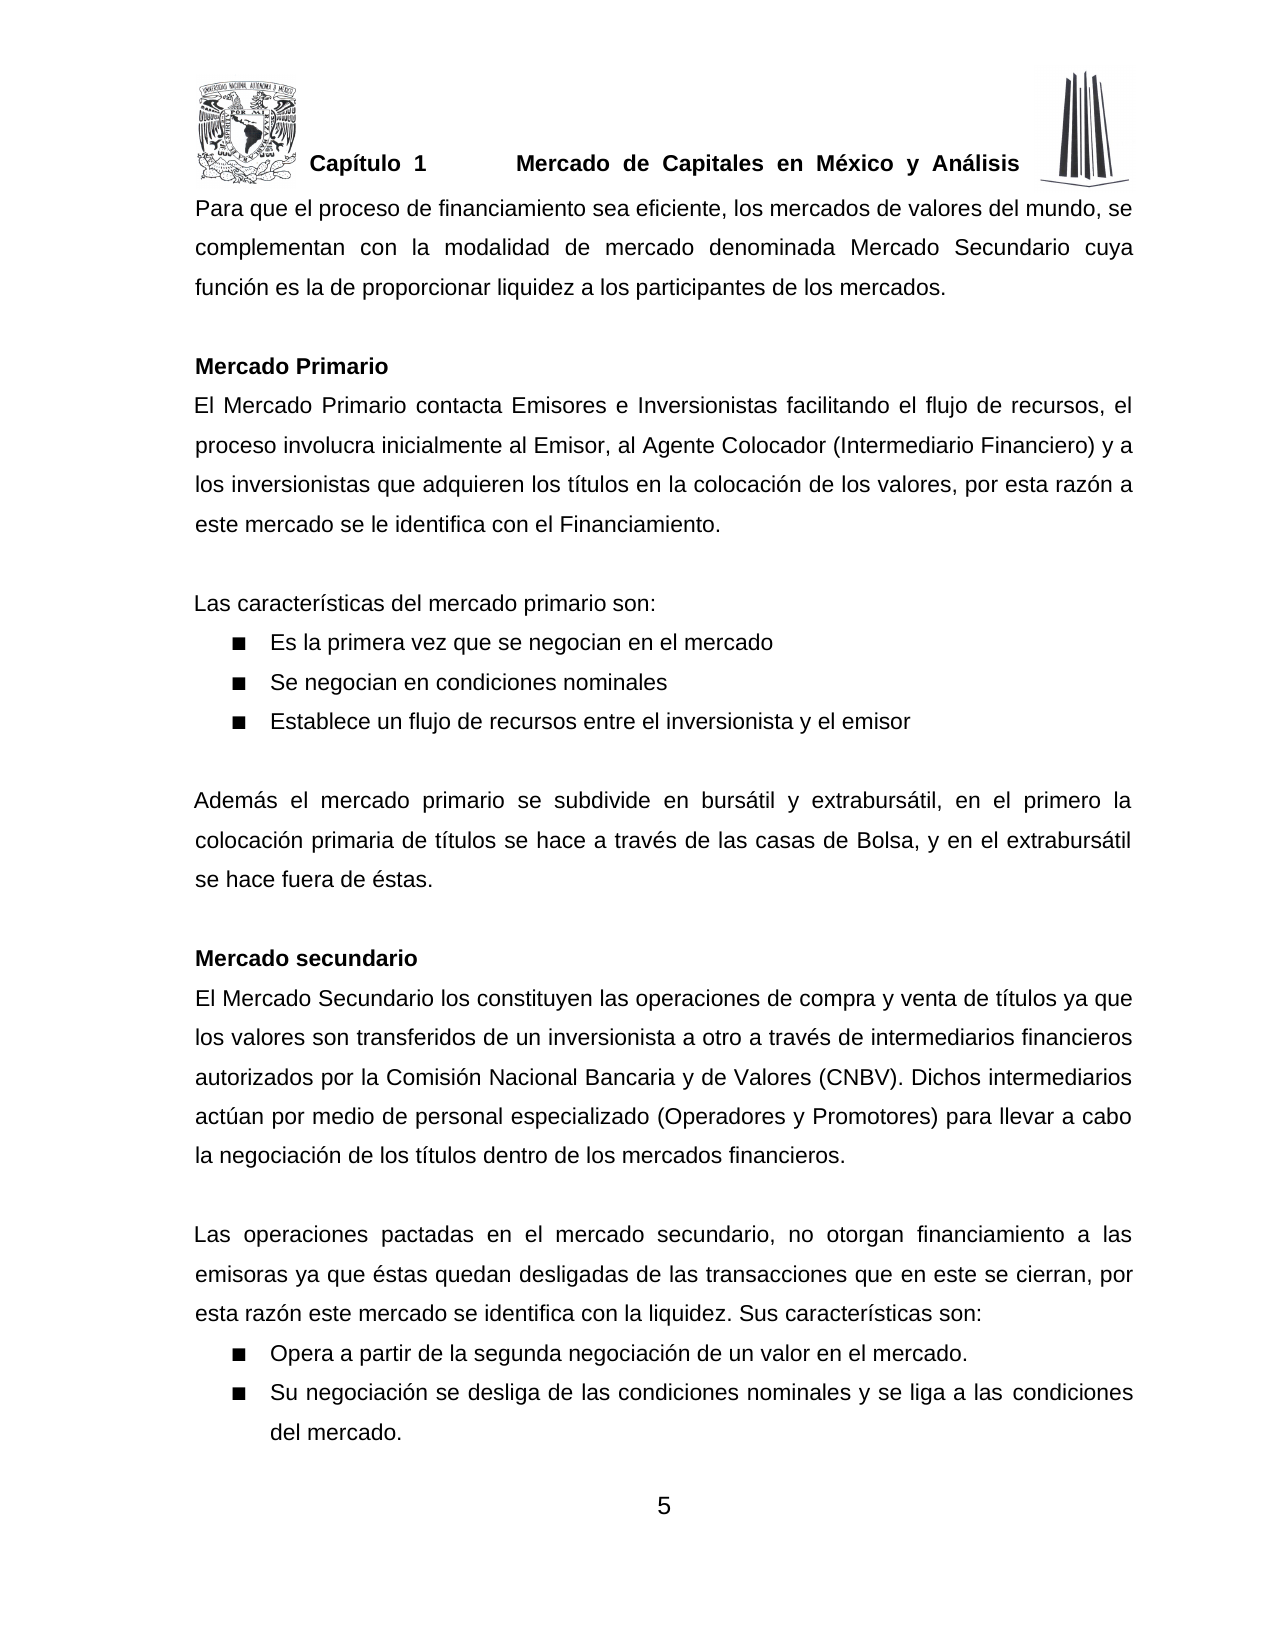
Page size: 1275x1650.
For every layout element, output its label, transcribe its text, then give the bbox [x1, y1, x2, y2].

list Opera a partir de la segunda negociación de un valor en el mercado. [232, 1340, 1133, 1366]
text Para que el proceso de financiamiento sea eficiente, los mercados de valores del mundo, se complementan con la modalidad de mercado denominada Mercado Secundario cuya función es la de proporcionar liquidez a los participantes de los mercados. [195, 195, 1133, 300]
text El Mercado Secundario los constituyen las operaciones de compra y venta de títulos ya que los valores son transferidos de un inversionista a otro a través de intermediarios financieros autorizados por la Comisión Nacional Bancaria y de Valores (CNBV). Dichos intermediarios actúan por medio de personal especializado (Operadores y Promotores) para llevar a cabo la negociación de los títulos dentro de los mercados financieros. [195, 984, 1133, 1169]
text Mercado secundario [195, 945, 1133, 971]
text Además el mercado primario se subdivide en bursátil y extrabursátil, en el primero la colocación primaria de títulos se hace a través de las casas de Bolsa, y en el extrabursátil se hace fuera de éstas. [194, 787, 1133, 892]
text El Mercado Primario contacta Emisores e Inversionistas facilitando el flujo de recursos, el proceso involucra inicialmente al Emisor, al Agente Colocador (Intermediario Financiero) y a los inversionistas que adquieren los títulos en la colocación de los valores, por esta razón a este mercado se le identifica con el Financiamiento. [194, 392, 1133, 537]
list Establece un flujo de recursos entre el inversionista y el emisor [232, 708, 1133, 734]
picture [1034, 65, 1136, 193]
list Su negociación se desliga de las condiciones nominales y se liga a las condiciones del mercado. [232, 1379, 1133, 1445]
list Es la primera vez que se negocian en el mercado [232, 629, 1133, 656]
text Las operaciones pactadas en el mercado secundario, no otorgan financiamiento a las emisoras ya que éstas quedan desligadas de las transacciones que en este se cierran, por esta razón este mercado se identifica con la liquidez. Sus características son: [194, 1221, 1133, 1327]
list Se negocian en condiciones nominales [232, 669, 1133, 695]
text Las características del mercado primario son: [194, 590, 1133, 616]
text Mercado Primario [195, 353, 1133, 379]
